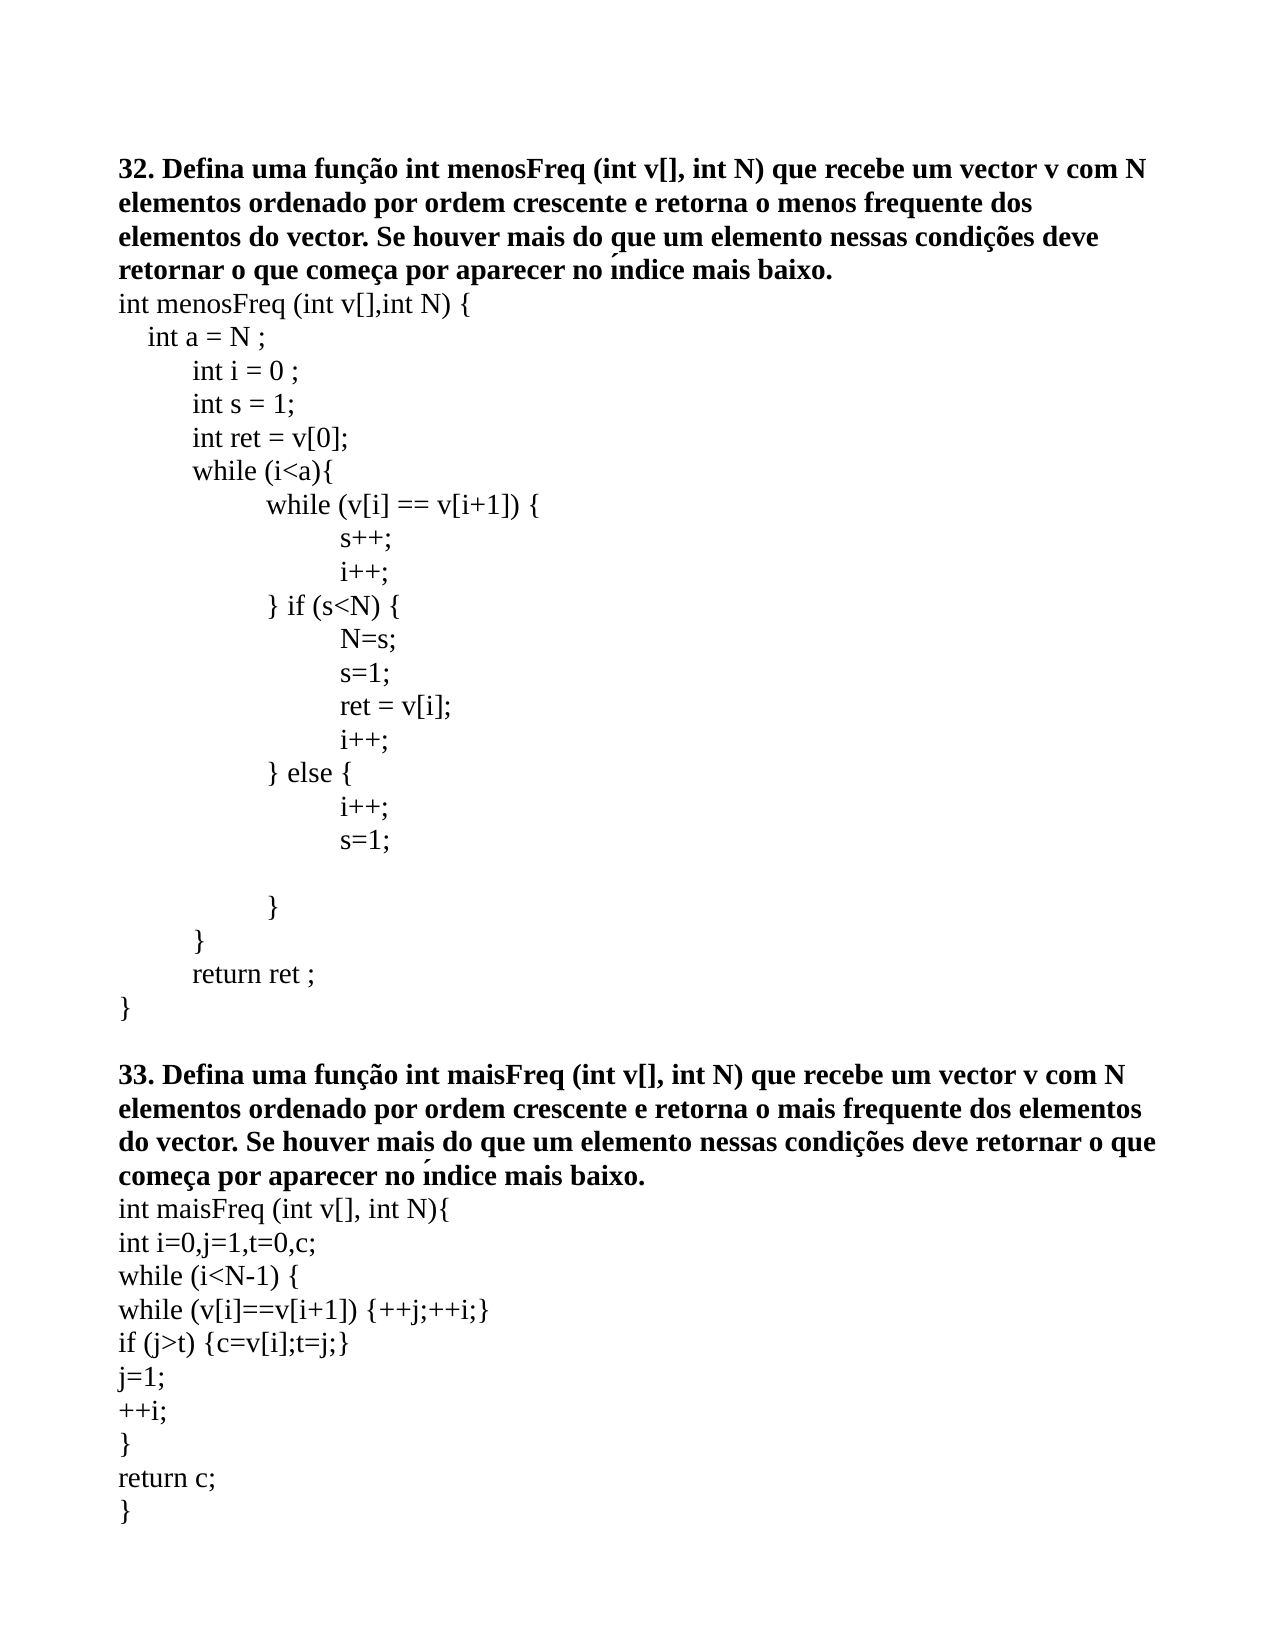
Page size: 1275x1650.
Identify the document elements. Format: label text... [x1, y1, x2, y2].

text s++; [118, 521, 1157, 554]
text int ret = v[0]; [118, 420, 1157, 453]
text while (i<a){ [118, 453, 1157, 487]
text 32. Defina uma função int menosFreq (int v[], int N) que recebe um vector v com N elementos ordenado por ordem crescente e retorna o menos frequente dos elementos do vector. Se houver mais do que um elemento nessas condições deve retornar o que começa por aparecer no ı́ndice mais baixo. [118, 152, 1157, 286]
text i++; [118, 722, 1157, 755]
text int a = N ; [118, 319, 1157, 353]
text } [118, 889, 1157, 923]
text N=s; [118, 621, 1157, 655]
text } if (s<N) { [118, 588, 1157, 621]
text int s = 1; [118, 386, 1157, 420]
text int maisFreq (int v[], int N){ int i=0,j=1,t=0,c; while (i<N-1) { while (v[i]==v[i+1]) {++j;++i;} if (j>t) {c=v[i];t=j;} j=1; ++i; } return c; } [118, 1191, 1157, 1527]
text i++; [118, 789, 1157, 822]
text int i = 0 ; [118, 353, 1157, 386]
text } else { [118, 755, 1157, 789]
text while (v[i] == v[i+1]) { [118, 487, 1157, 521]
text int menosFreq (int v[],int N) { [118, 286, 1157, 319]
text } [118, 990, 1157, 1024]
text s=1; [118, 655, 1157, 688]
text i++; [118, 554, 1157, 588]
text return ret ; [118, 957, 1157, 990]
text } [118, 923, 1157, 957]
text s=1; [118, 822, 1157, 856]
text 33. Defina uma função int maisFreq (int v[], int N) que recebe um vector v com N elementos ordenado por ordem crescente e retorna o mais frequente dos elementos do vector. Se houver mais do que um elemento nessas condições deve retornar o que começa por aparecer no ı́ndice mais baixo. [118, 1057, 1157, 1191]
text ret = v[i]; [118, 688, 1157, 722]
